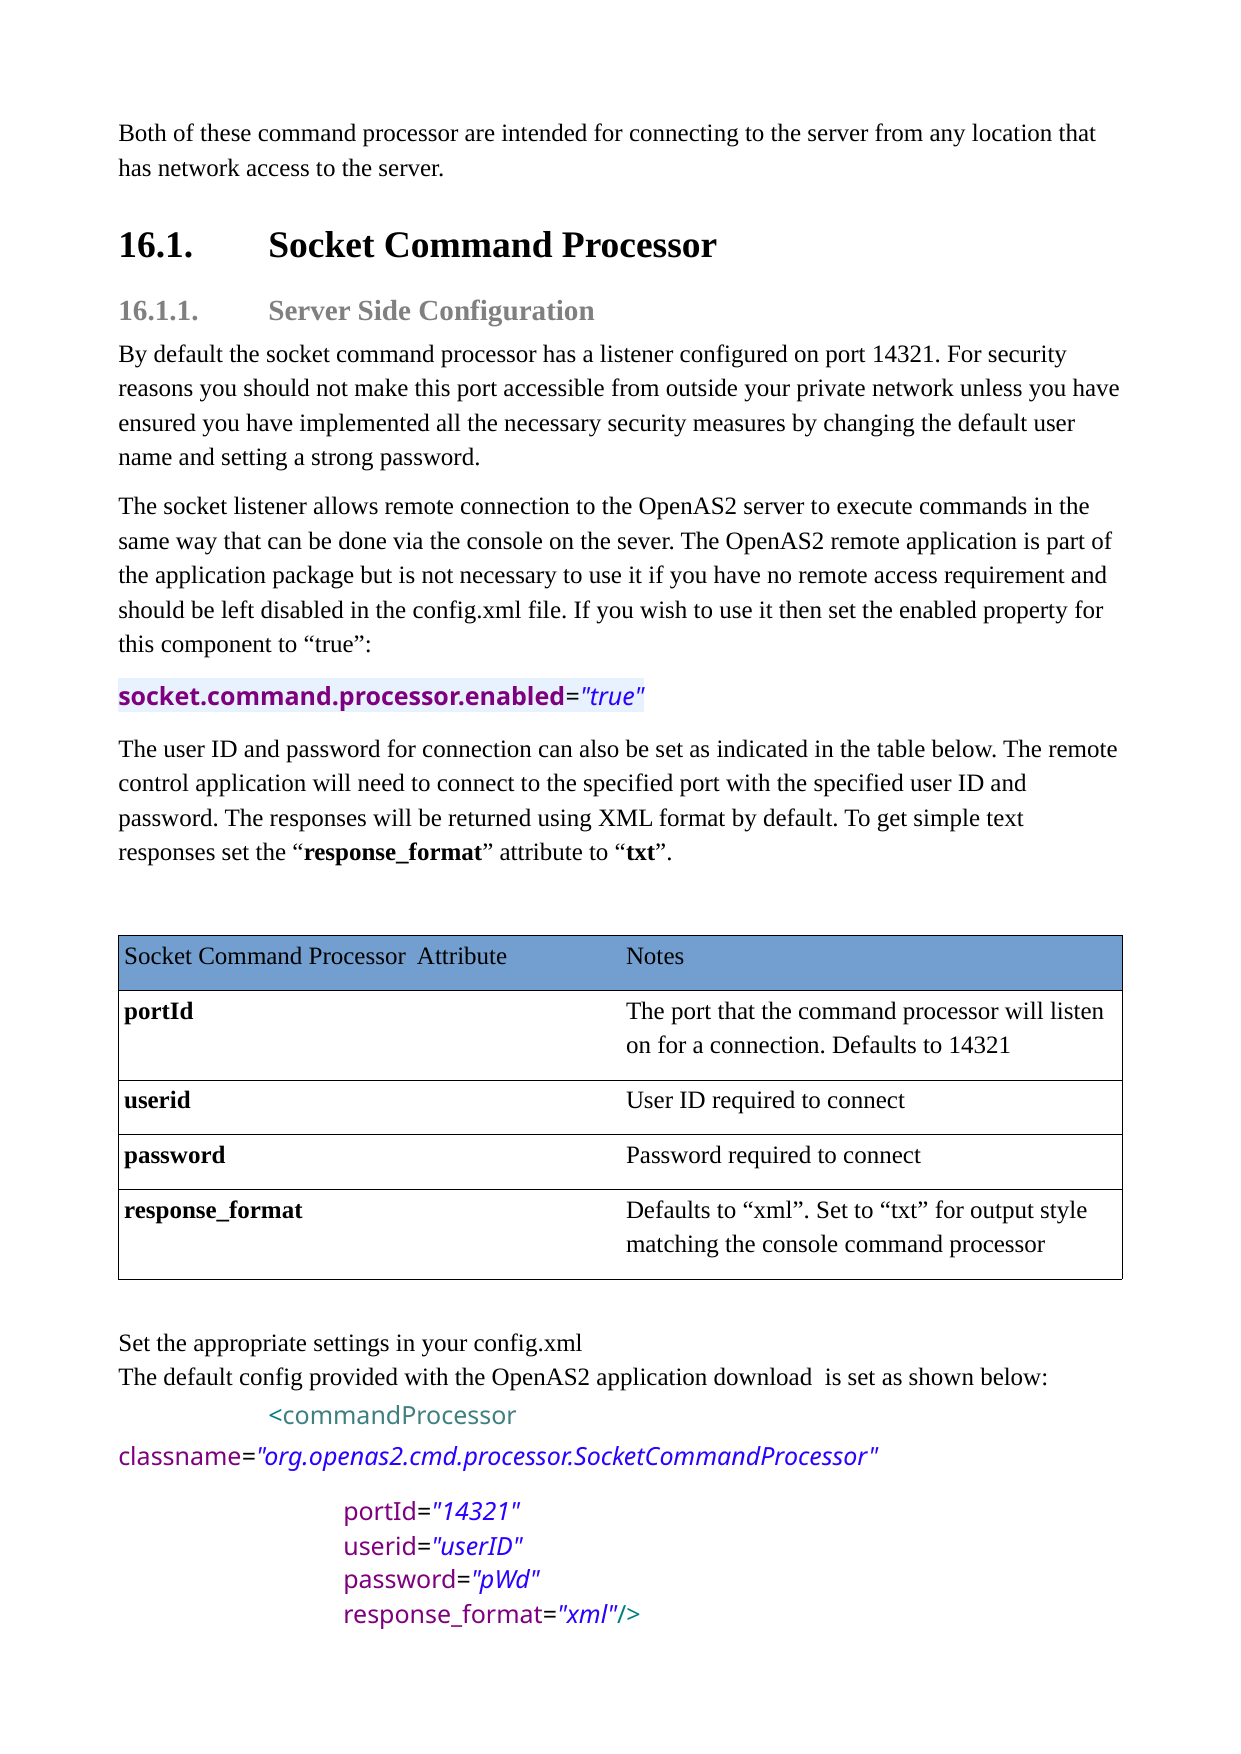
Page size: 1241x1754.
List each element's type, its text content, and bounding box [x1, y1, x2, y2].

text Set the appropriate settings in your config.xml The default config provided with the OpenAS2 application download is set as shown below: <commandProcessor classname="org.openas2.cmd.processor.SocketCommandProcessor" [118, 1328, 1122, 1473]
text The socket listener allows remote connection to the OpenAS2 server to execute commands in the same way that can be done via the console on the sever. The OpenAS2 remote application is part of the application package but is not necessary to use it if you have no remote access requirement and should be left disabled in the config.xml file. If you wish to use it then set the enabled property for this component to “true”: [118, 491, 1122, 658]
table_cell password [119, 1135, 620, 1189]
text socket.command.processor.enabled="true" [118, 678, 1122, 712]
table_cell Defaults to “xml”. Set to “txt” for output style matching the console command processor [620, 1190, 1122, 1279]
text By default the socket command processor has a listener configured on port 14321. For security reasons you should not make this port accessible from outside your private network unless you have ensured you have implemented all the necessary security measures by changing the default user name and setting a strong password. [118, 339, 1122, 471]
list portId="14321" [118, 1494, 1122, 1528]
text The user ID and password for connection can also be set as indicated in the table below. The remote control application will need to connect to the specified port with the specified user ID and password. The responses will be returned using XML format by default. To get simple text responses set the “response_format” attribute to “txt”. [118, 734, 1122, 866]
list userid="userID" [118, 1528, 1122, 1562]
table_cell User ID required to connect [620, 1081, 1122, 1134]
table_cell response_format [119, 1190, 620, 1279]
table_cell portId [119, 991, 620, 1079]
table_header Socket Command Processor Attribute [119, 936, 620, 990]
table_cell Password required to connect [620, 1135, 1122, 1189]
list response_format="xml"/> [118, 1596, 1122, 1630]
table_header Notes [620, 936, 1122, 990]
subtitle Socket Command Processor [118, 222, 1122, 266]
text Both of these command processor are intended for connecting to the server from any location that has network access to the server. [118, 118, 1122, 181]
table_cell The port that the command processor will listen on for a connection. Defaults to 14321 [620, 991, 1122, 1079]
table_cell userid [119, 1081, 620, 1134]
list password="pWd" [118, 1562, 1122, 1596]
subtitle Server Side Configuration [118, 293, 1122, 326]
